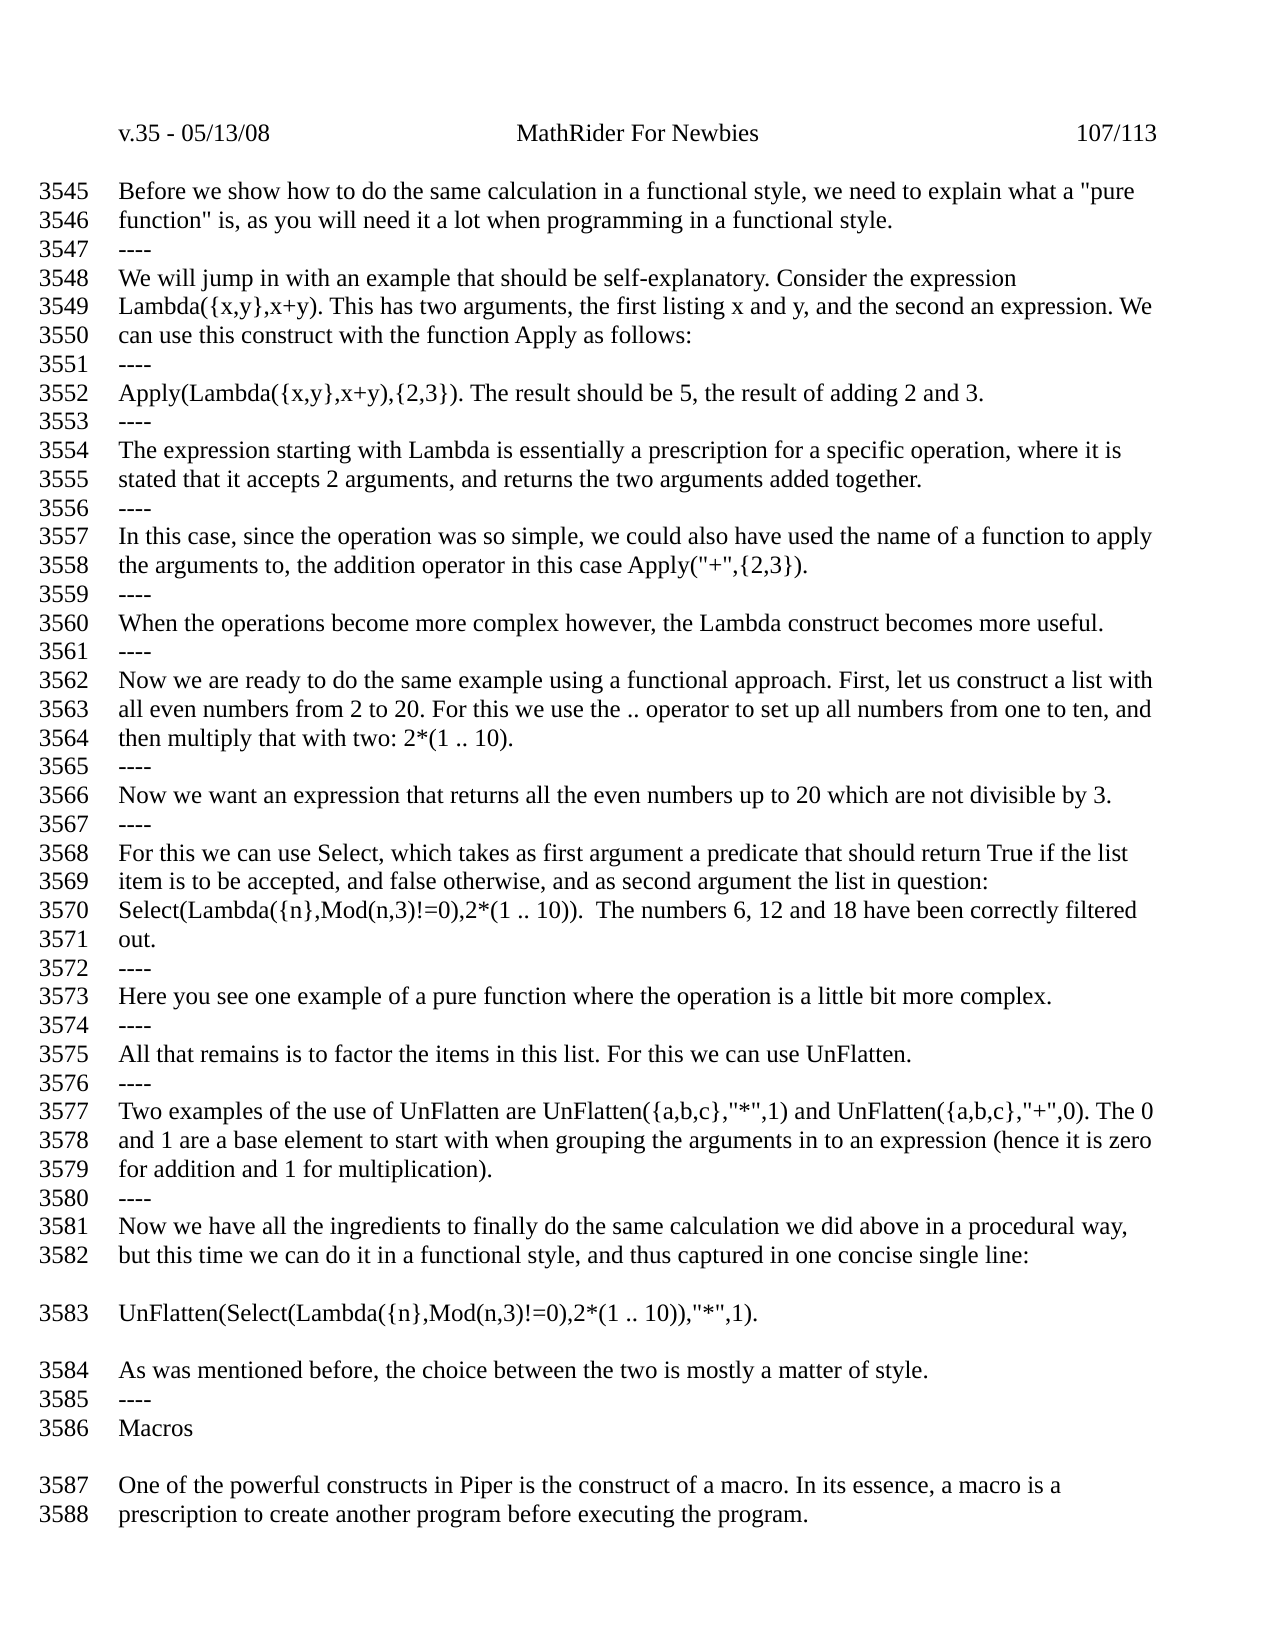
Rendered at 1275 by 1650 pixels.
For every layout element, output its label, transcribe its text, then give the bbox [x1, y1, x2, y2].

text Macros [118, 1413, 1157, 1441]
text One of the powerful constructs in Piper is the construct of a macro. In its essence, a macro is a prescription to create another program before executing the program. [118, 1470, 1157, 1528]
text ---- [118, 636, 1157, 665]
text Before we show how to do the same calculation in a functional style, we need to explain what a "pure function" is, as you will need it a lot when programming in a functional style. [118, 176, 1157, 234]
text ---- [118, 809, 1157, 838]
text We will jump in with an example that should be self-explanatory. Consider the expression Lambda({x,y},x+y). This has two arguments, the first listing x and y, and the second an expression. We can use this construct with the function Apply as follows: [118, 263, 1157, 349]
text As was mentioned before, the choice between the two is mostly a matter of style. [118, 1355, 1157, 1384]
text The expression starting with Lambda is essentially a prescription for a specific operation, where it is stated that it accepts 2 arguments, and returns the two arguments added together. [118, 435, 1157, 493]
text ---- [118, 751, 1157, 780]
text ---- [118, 953, 1157, 981]
text When the operations become more complex however, the Lambda construct becomes more useful. [118, 608, 1157, 636]
text ---- [118, 493, 1157, 521]
text ---- [118, 406, 1157, 435]
text ---- [118, 579, 1157, 608]
text ---- [118, 1010, 1157, 1039]
text ---- [118, 1068, 1157, 1096]
text All that remains is to factor the items in this list. For this we can use UnFlatten. [118, 1039, 1157, 1068]
text ---- [118, 1183, 1157, 1211]
text Now we have all the ingredients to finally do the same calculation we did above in a procedural way, but this time we can do it in a functional style, and thus captured in one concise single line: [118, 1211, 1157, 1269]
text Apply(Lambda({x,y},x+y),{2,3}). The result should be 5, the result of adding 2 and 3. [118, 378, 1157, 406]
text Now we are ready to do the same example using a functional approach. First, let us construct a list with all even numbers from 2 to 20. For this we use the .. operator to set up all numbers from one to ten, and then multiply that with two: 2*(1 .. 10). [118, 665, 1157, 751]
text ---- [118, 349, 1157, 378]
text Here you see one example of a pure function where the operation is a little bit more complex. [118, 981, 1157, 1010]
text ---- [118, 1384, 1157, 1413]
text For this we can use Select, which takes as first argument a predicate that should return True if the list item is to be accepted, and false otherwise, and as second argument the list in question: Select(Lambda({n},Mod(n,3)!=0),2*(1 .. 10)). The numbers 6, 12 and 18 have been correctly filtered out. [118, 838, 1157, 953]
text ---- [118, 234, 1157, 263]
text Two examples of the use of UnFlatten are UnFlatten({a,b,c},"*",1) and UnFlatten({a,b,c},"+",0). The 0 and 1 are a base element to start with when grouping the arguments in to an expression (hence it is zero for addition and 1 for multiplication). [118, 1096, 1157, 1183]
text UnFlatten(Select(Lambda({n},Mod(n,3)!=0),2*(1 .. 10)),"*",1). [118, 1298, 1157, 1326]
text In this case, since the operation was so simple, we could also have used the name of a function to apply the arguments to, the addition operator in this case Apply("+",{2,3}). [118, 521, 1157, 579]
text Now we want an expression that returns all the even numbers up to 20 which are not divisible by 3. [118, 780, 1157, 809]
